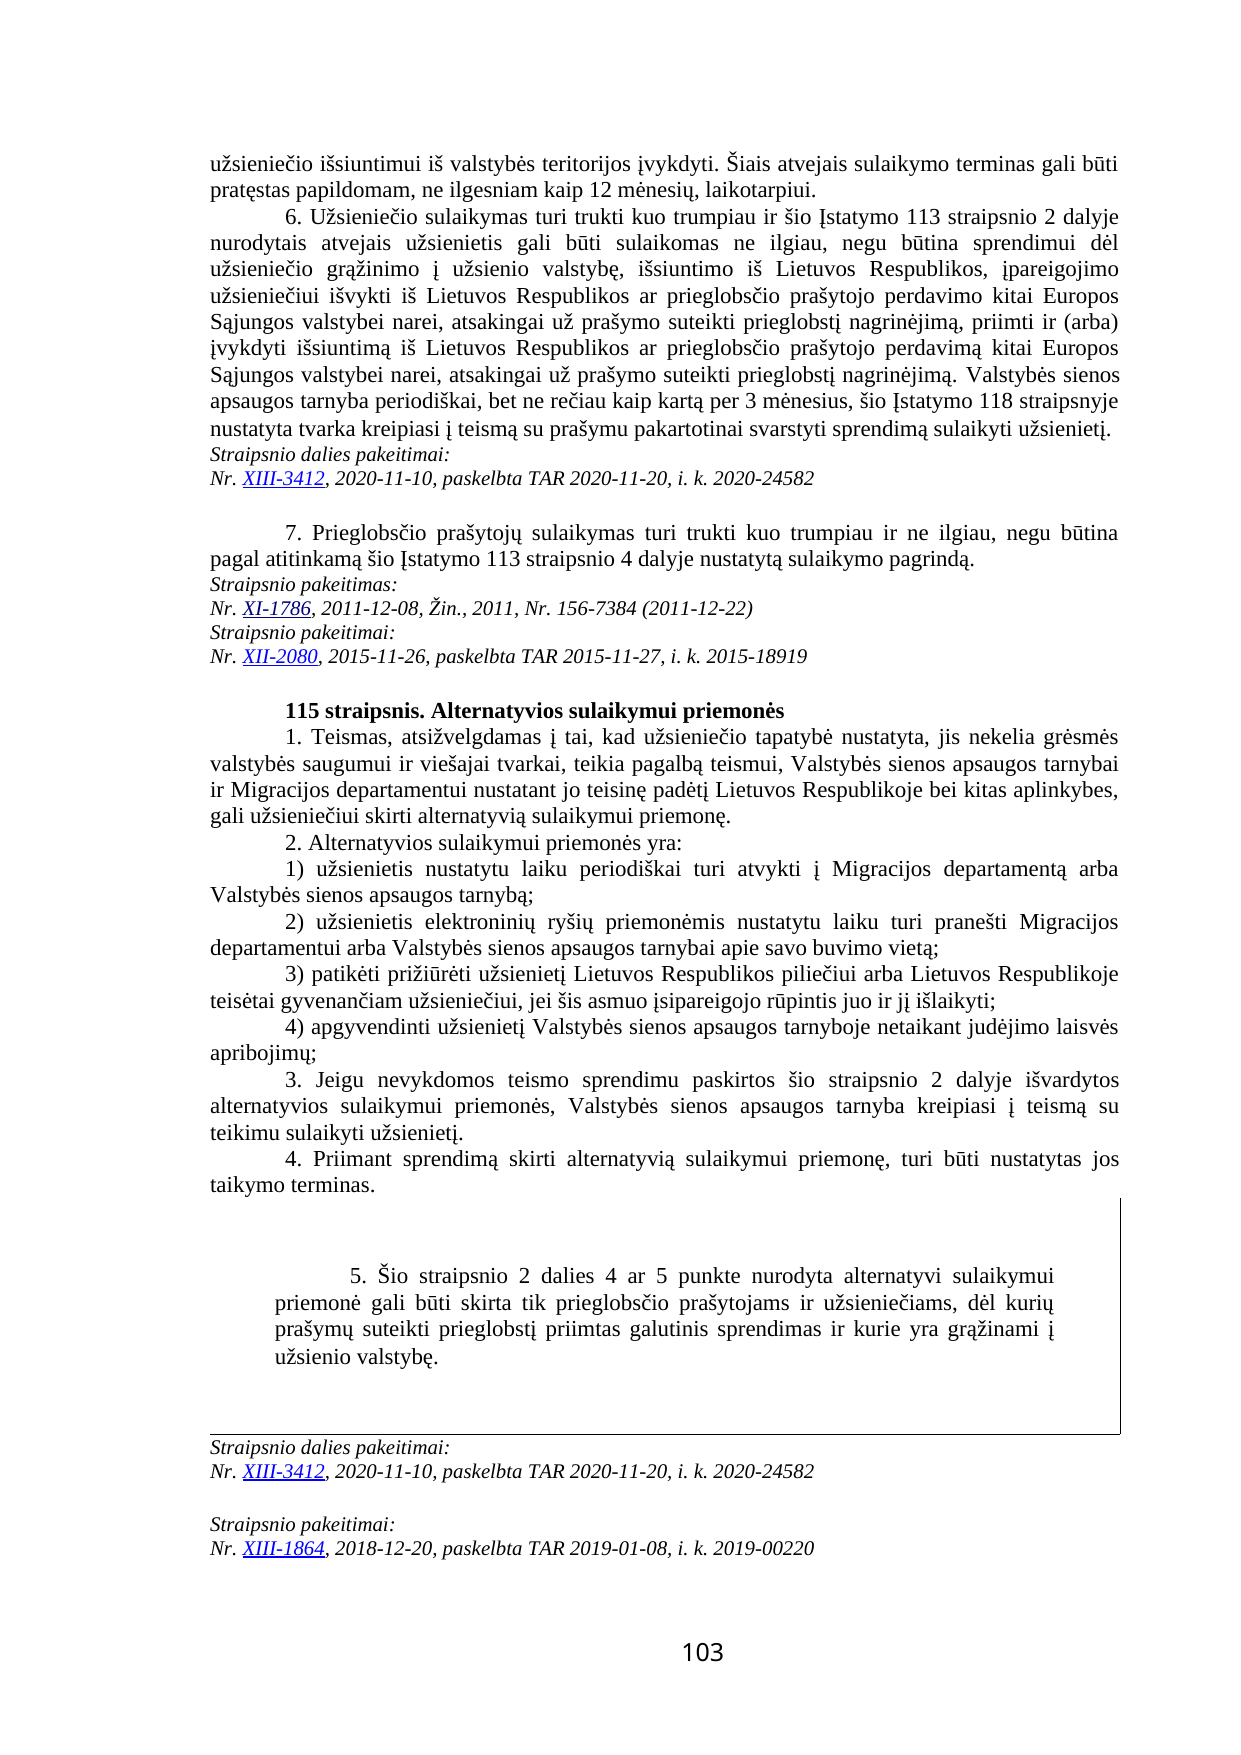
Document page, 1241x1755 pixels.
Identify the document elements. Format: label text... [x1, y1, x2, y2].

text Straipsnio dalies pakeitimai: [210, 442, 1120, 466]
text Nr. XII-2080, 2015-11-26, paskelbta TAR 2015-11-27, i. k. 2015-18919 [210, 644, 1120, 668]
text 5. Šio straipsnio 2 dalies 4 ar 5 punkte nurodyta alternatyvi sulaikymui priemonė gali būti skirta tik prieglobsčio prašytojams ir užsieniečiams, dėl kurių prašymų suteikti prieglobstį priimtas galutinis sprendimas ir kurie yra grąžinami į užsienio valstybę. [210, 1198, 1120, 1434]
text 115 straipsnis. Alternatyvios sulaikymui priemonės [210, 697, 1120, 723]
text 1. Teismas, atsižvelgdamas į tai, kad užsieniečio tapatybė nustatyta, jis nekelia grėsmės valstybės saugumui ir viešajai tvarkai, teikia pagalbą teismui, Valstybės sienos apsaugos tarnybai ir Migracijos departamentui nustatant jo teisinę padėtį Lietuvos Respublikoje bei kitas aplinkybes, gali užsieniečiui skirti alternatyvią sulaikymui priemonę. [210, 723, 1120, 829]
text 4) apgyvendinti užsienietį Valstybės sienos apsaugos tarnyboje netaikant judėjimo laisvės apribojimų; [210, 1013, 1120, 1066]
text 3) patikėti prižiūrėti užsienietį Lietuvos Respublikos piliečiui arba Lietuvos Respublikoje teisėtai gyvenančiam užsieniečiui, jei šis asmuo įsipareigojo rūpintis juo ir jį išlaikyti; [210, 960, 1120, 1013]
text Nr. XIII-3412, 2020-11-10, paskelbta TAR 2020-11-20, i. k. 2020-24582 [210, 466, 1120, 490]
text Straipsnio pakeitimai: [210, 620, 1120, 644]
text Straipsnio pakeitimai: [210, 1511, 1120, 1536]
text 7. Prieglobsčio prašytojų sulaikymas turi trukti kuo trumpiau ir ne ilgiau, negu būtina pagal atitinkamą šio Įstatymo 113 straipsnio 4 dalyje nustatytą sulaikymo pagrindą. [210, 519, 1120, 572]
text 2) užsienietis elektroninių ryšių priemonėmis nustatytu laiku turi pranešti Migracijos departamentui arba Valstybės sienos apsaugos tarnybai apie savo buvimo vietą; [210, 908, 1120, 960]
text Nr. XI-1786, 2011-12-08, Žin., 2011, Nr. 156-7384 (2011-12-22) [210, 596, 1120, 620]
text 1) užsienietis nustatytu laiku periodiškai turi atvykti į Migracijos departamentą arba Valstybės sienos apsaugos tarnybą; [210, 855, 1120, 908]
text Straipsnio pakeitimas: [210, 572, 1120, 596]
text 6. Užsieniečio sulaikymas turi trukti kuo trumpiau ir šio Įstatymo 113 straipsnio 2 dalyje nurodytais atvejais užsienietis gali būti sulaikomas ne ilgiau, negu būtina sprendimui dėl užsieniečio grąžinimo į užsienio valstybę, išsiuntimo iš Lietuvos Respublikos, įpareigojimo užsieniečiui išvykti iš Lietuvos Respublikos ar prieglobsčio prašytojo perdavimo kitai Europos Sąjungos valstybei narei, atsakingai už prašymo suteikti prieglobstį nagrinėjimą, priimti ir (arba) įvykdyti išsiuntimą iš Lietuvos Respublikos ar prieglobsčio prašytojo perdavimą kitai Europos Sąjungos valstybei narei, atsakingai už prašymo suteikti prieglobstį nagrinėjimą. Valstybės sienos apsaugos tarnyba periodiškai, bet ne rečiau kaip kartą per 3 mėnesius, šio Įstatymo 118 straipsnyje nustatyta tvarka kreipiasi į teismą su prašymu pakartotinai svarstyti sprendimą sulaikyti užsienietį. [210, 203, 1120, 442]
text 4. Priimant sprendimą skirti alternatyvią sulaikymui priemonę, turi būti nustatytas jos taikymo terminas. [210, 1145, 1120, 1198]
text 3. Jeigu nevykdomos teismo sprendimu paskirtos šio straipsnio 2 dalyje išvardytos alternatyvios sulaikymui priemonės, Valstybės sienos apsaugos tarnyba kreipiasi į teismą su teikimu sulaikyti užsienietį. [210, 1066, 1120, 1145]
text užsieniečio išsiuntimui iš valstybės teritorijos įvykdyti. Šiais atvejais sulaikymo terminas gali būti pratęstas papildomam, ne ilgesniam kaip 12 mėnesių, laikotarpiui. [210, 150, 1120, 203]
text 2. Alternatyvios sulaikymui priemonės yra: [210, 829, 1120, 855]
text Straipsnio dalies pakeitimai: [210, 1434, 1120, 1459]
text Nr. XIII-3412, 2020-11-10, paskelbta TAR 2020-11-20, i. k. 2020-24582 [210, 1459, 1120, 1483]
text Nr. XIII-1864, 2018-12-20, paskelbta TAR 2019-01-08, i. k. 2019-00220 [210, 1536, 1120, 1559]
